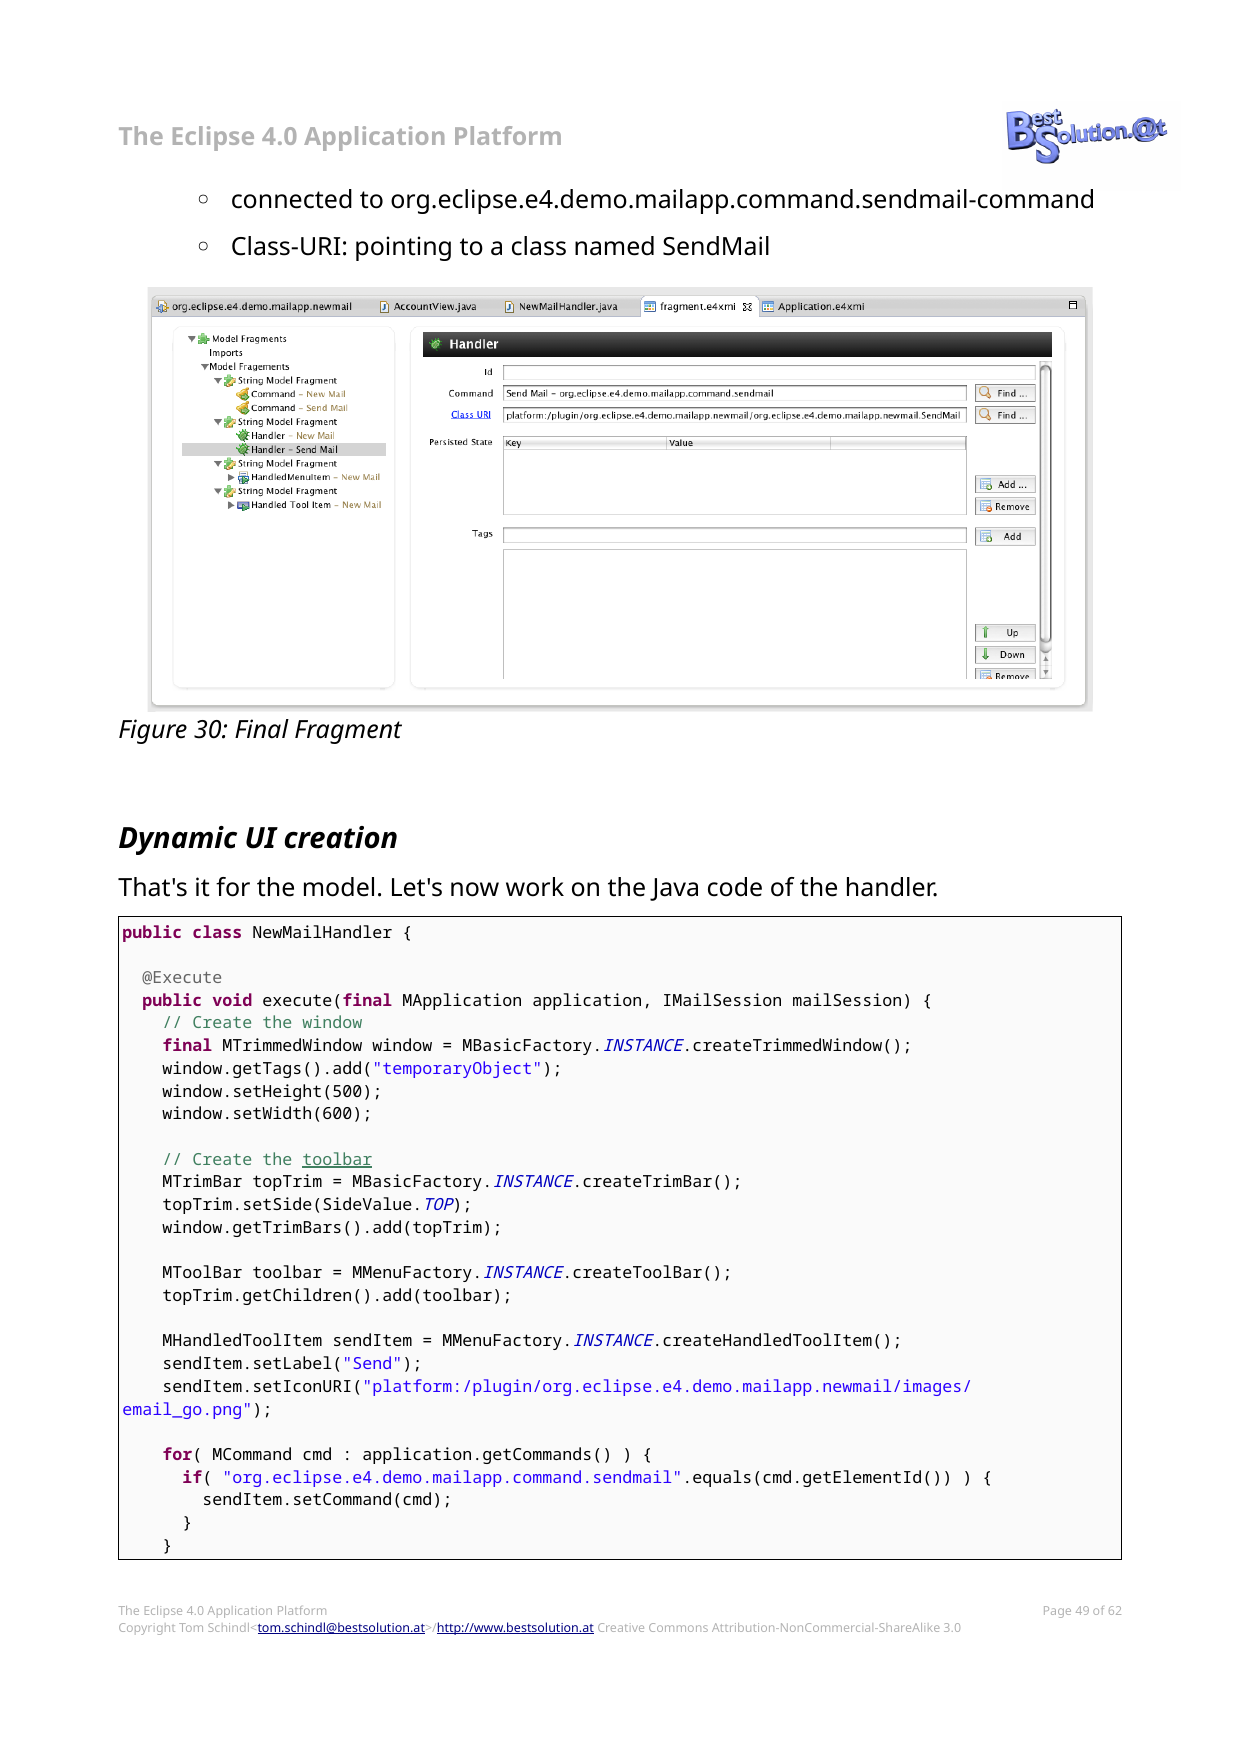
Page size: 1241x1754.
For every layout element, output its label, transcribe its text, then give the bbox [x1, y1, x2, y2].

list connected to org.eclipse.e4.demo.mailapp.command.sendmail-command [193, 182, 1122, 216]
picture [1002, 101, 1181, 191]
text @Execute [119, 962, 1121, 984]
text Figure 30: Final Fragment [118, 712, 1122, 746]
text window.setWidth(600); [119, 1098, 1121, 1121]
text sendItem.setIconURI("platform:/plugin/org.eclipse.e4.demo.mailapp.newmail/images/email_go.png"); [119, 1370, 1121, 1416]
text for( MCommand cmd : application.getCommands() ) { [119, 1438, 1121, 1461]
text public class NewMailHandler { [119, 917, 1121, 939]
text MToolBar toolbar = MMenuFactory.INSTANCE.createToolBar(); [119, 1257, 1121, 1279]
list Class-URI: pointing to a class named SendMail [193, 228, 1122, 262]
text MHandledToolItem sendItem = MMenuFactory.INSTANCE.createHandledToolItem(); [119, 1325, 1121, 1348]
text sendItem.setCommand(cmd); [119, 1484, 1121, 1507]
text if( "org.eclipse.e4.demo.mailapp.command.sendmail".equals(cmd.getElementId()) ) { [119, 1461, 1121, 1484]
subtitle Dynamic UI creation [118, 817, 1122, 857]
text public void execute(final MApplication application, IMailSession mailSession) { // Create the window [119, 984, 1121, 1030]
text sendItem.setLabel("Send"); [119, 1348, 1121, 1370]
text window.getTags().add("temporaryObject"); [119, 1052, 1121, 1075]
text MTrimBar topTrim = MBasicFactory.INSTANCE.createTrimBar(); [119, 1166, 1121, 1189]
picture [147, 287, 1093, 712]
text topTrim.getChildren().add(toolbar); [119, 1279, 1121, 1302]
text final MTrimmedWindow window = MBasicFactory.INSTANCE.createTrimmedWindow(); [119, 1030, 1121, 1052]
text That's it for the model. Let's now work on the Java code of the handler. [118, 870, 1122, 904]
text topTrim.setSide(SideValue.TOP); [119, 1189, 1121, 1211]
text } [119, 1507, 1121, 1529]
text } [119, 1529, 1121, 1559]
text window.setHeight(500); [119, 1075, 1121, 1098]
text // Create the toolbar [119, 1143, 1121, 1166]
text window.getTrimBars().add(topTrim); [119, 1211, 1121, 1234]
